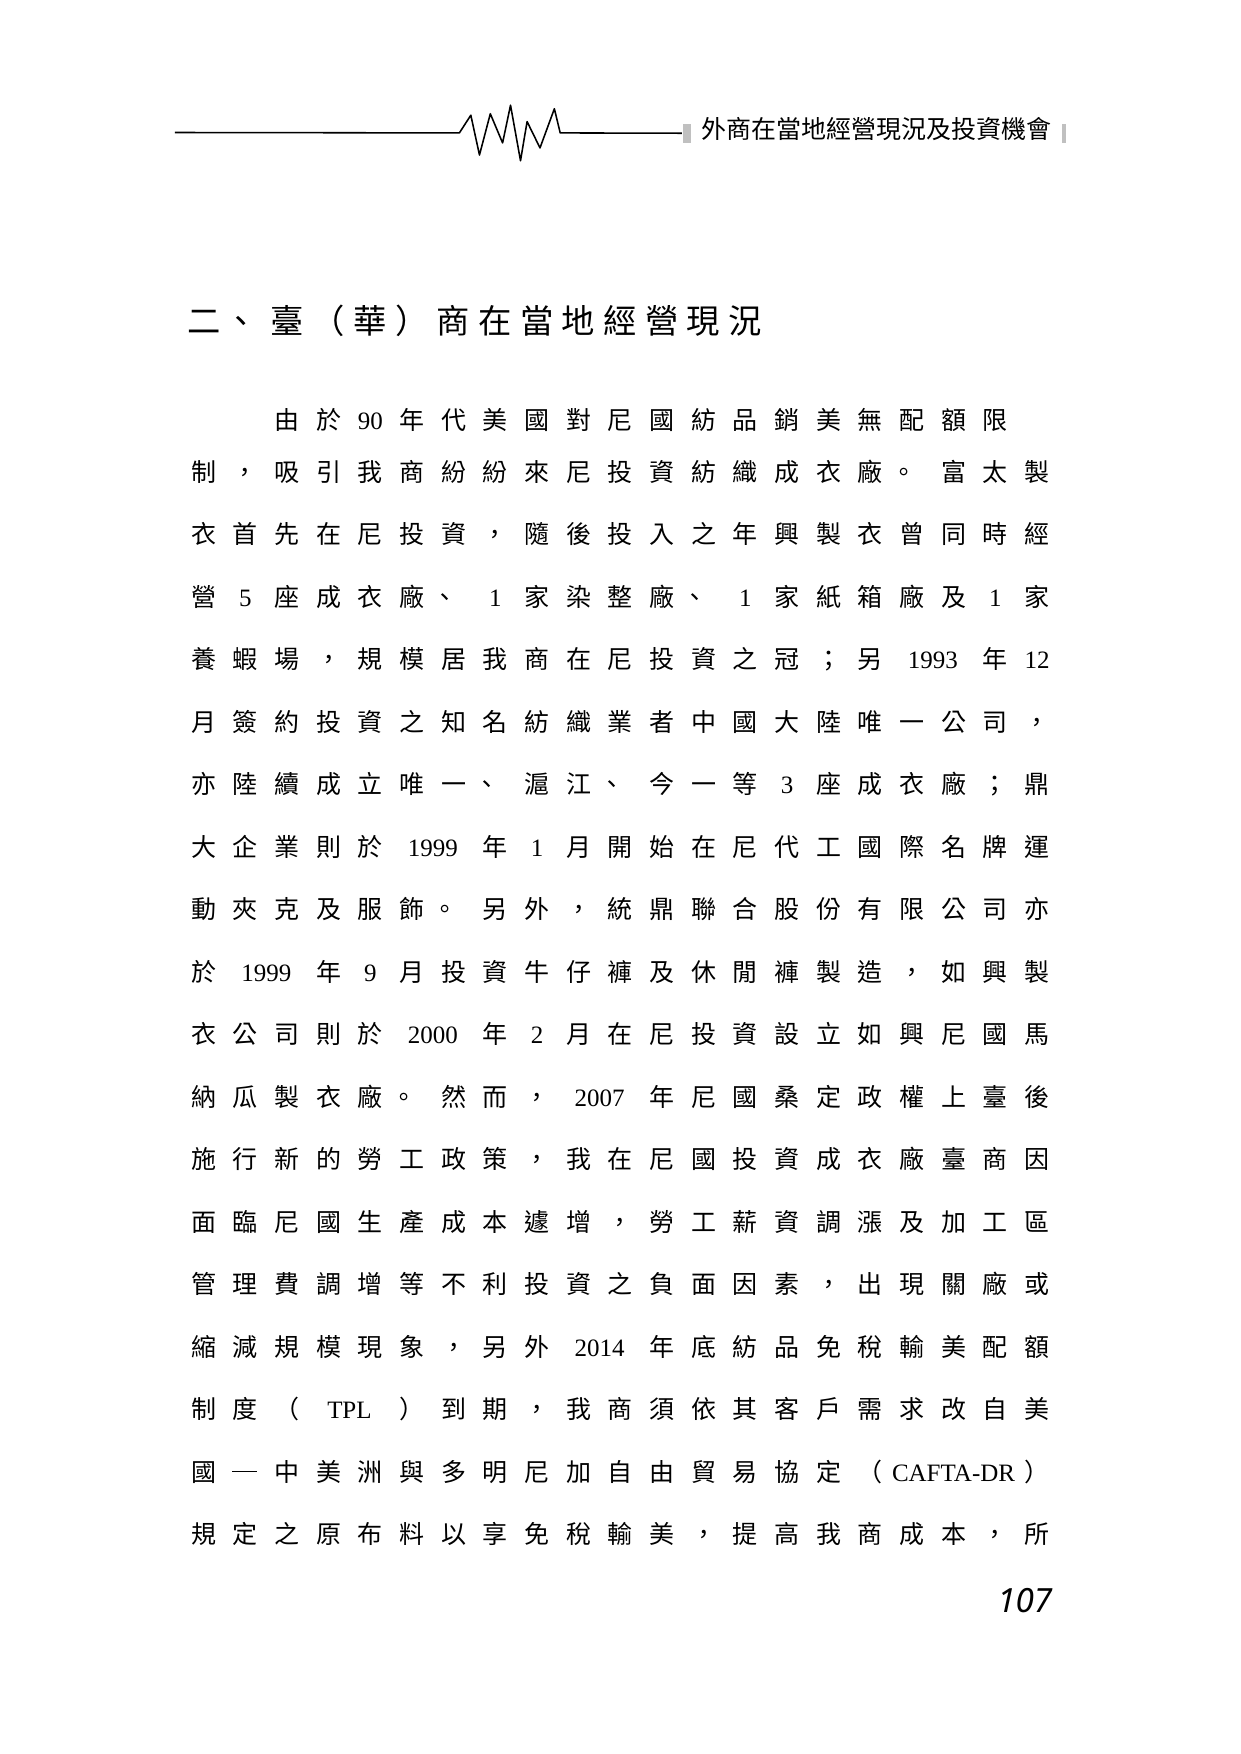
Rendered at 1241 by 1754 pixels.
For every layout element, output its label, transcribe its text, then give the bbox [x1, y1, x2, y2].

text 二、臺（華）商在當地經營現況 [183, 277, 1058, 339]
text 由於90年代美國對尼國紡品銷美無配額限制，吸引我商紛紛來尼投資紡織成衣廠。富太製衣首先在尼投資，隨後投入之年興製衣曾同時經營5座成衣廠、1家染整廠、1家紙箱廠及1家養蝦場，規模居我商在尼投資之冠；另1993年12月簽約投資之知名紡織業者中國大陸唯一公司，亦陸續成立唯一、滬江、今一等3座成衣廠；鼎大企業則於1999年1月開始在尼代工國際名牌運動夾克及服飾。另外，統鼎聯合股份有限公司亦於1999年9月投資牛仔褲及休閒褲製造，如興製衣公司則於2000年2月在尼投資設立如興尼國馬納瓜製衣廠。然而，2007年尼國桑定政權上臺後施行新的勞工政策，我在尼國投資成衣廠臺商因面臨尼國生產成本遽增，勞工薪資調漲及加工區管理費調增等不利投資之負面因素，出現關廠或縮減規模現象，另外2014年底紡品免稅輸美配額制度（TPL）到期，我商須依其客戶需求改自美國─中美洲與多明尼加自由貿易協定（CAFTA-DR）規定之原布料以享免稅輸美，提高我商成本，所 [183, 366, 1058, 1554]
